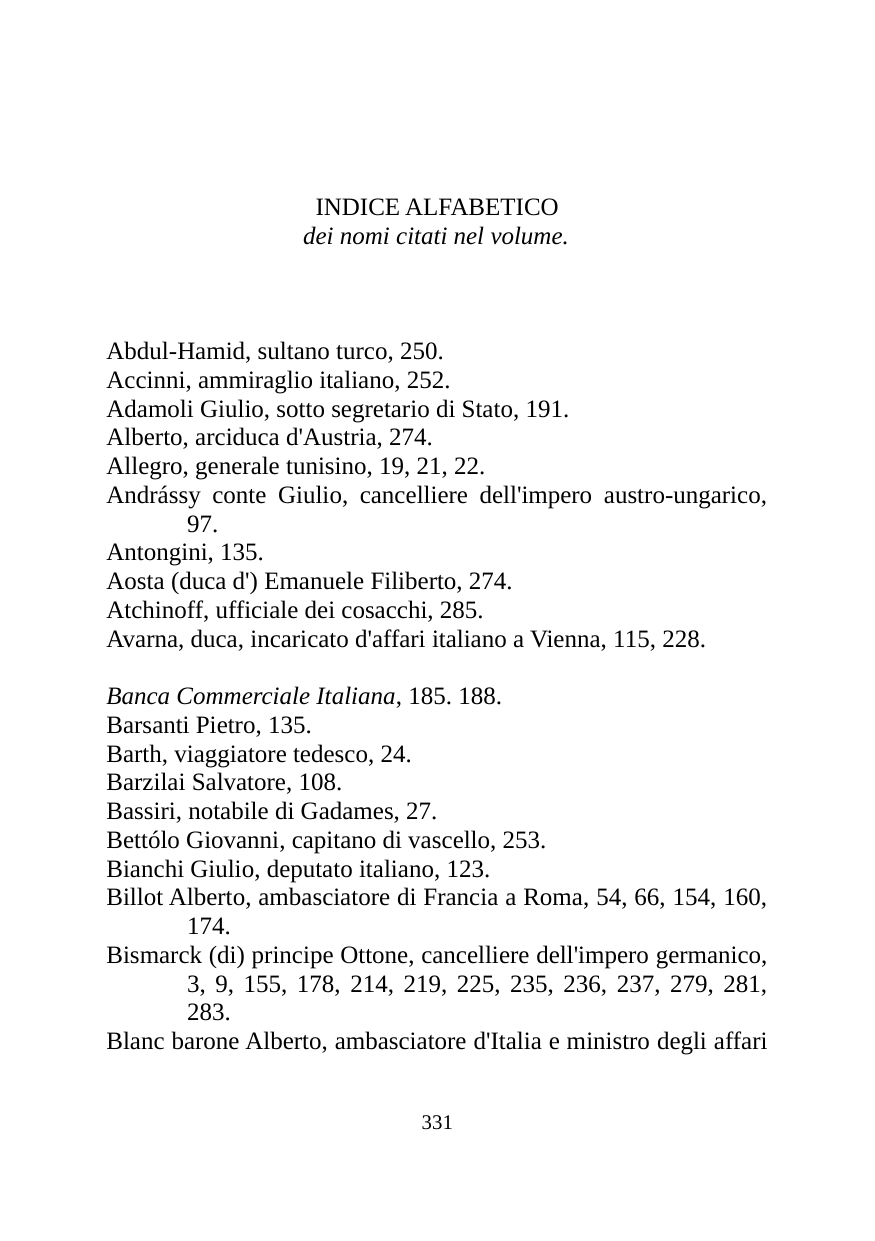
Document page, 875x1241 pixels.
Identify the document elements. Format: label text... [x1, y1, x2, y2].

text Adamoli Giulio, sotto segretario di Stato, 191. [106, 394, 768, 422]
text Abdul-Hamid, sultano turco, 250. [106, 336, 768, 365]
text Avarna, duca, incaricato d'affari italiano a Vienna, 115, 228. [106, 624, 768, 652]
text Barth, viaggiatore tedesco, 24. [106, 739, 768, 767]
text Bianchi Giulio, deputato italiano, 123. [106, 854, 768, 882]
text Antongini, 135. [106, 537, 768, 566]
text Alberto, arciduca d'Austria, 274. [106, 422, 768, 451]
text Billot Alberto, ambasciatore di Francia a Roma, 54, 66, 154, 160, 174. [106, 882, 768, 940]
text Bettólo Giovanni, capitano di vascello, 253. [106, 825, 768, 854]
text INDICE ALFABETICO [106, 192, 768, 221]
text Andrássy conte Giulio, cancelliere dell'impero austro-ungarico, 97. [106, 480, 768, 537]
text Allegro, generale tunisino, 19, 21, 22. [106, 451, 768, 480]
text Bismarck (di) principe Ottone, cancelliere dell'impero germanico, 3, 9, 155, 178, 214, 219, 225, 235, 236, 237, 279, 281, 283. [106, 940, 768, 1026]
text Blanc barone Alberto, ambasciatore d'Italia e ministro degli affari [106, 1026, 768, 1055]
text Accinni, ammiraglio italiano, 252. [106, 365, 768, 394]
text dei nomi citati nel volume. [106, 221, 768, 250]
text Aosta (duca d') Emanuele Filiberto, 274. [106, 566, 768, 595]
text Barsanti Pietro, 135. [106, 710, 768, 739]
text Bassiri, notabile di Gadames, 27. [106, 796, 768, 825]
text Atchinoff, ufficiale dei cosacchi, 285. [106, 595, 768, 624]
text Banca Commerciale Italiana, 185. 188. [106, 681, 768, 710]
text Barzilai Salvatore, 108. [106, 767, 768, 796]
